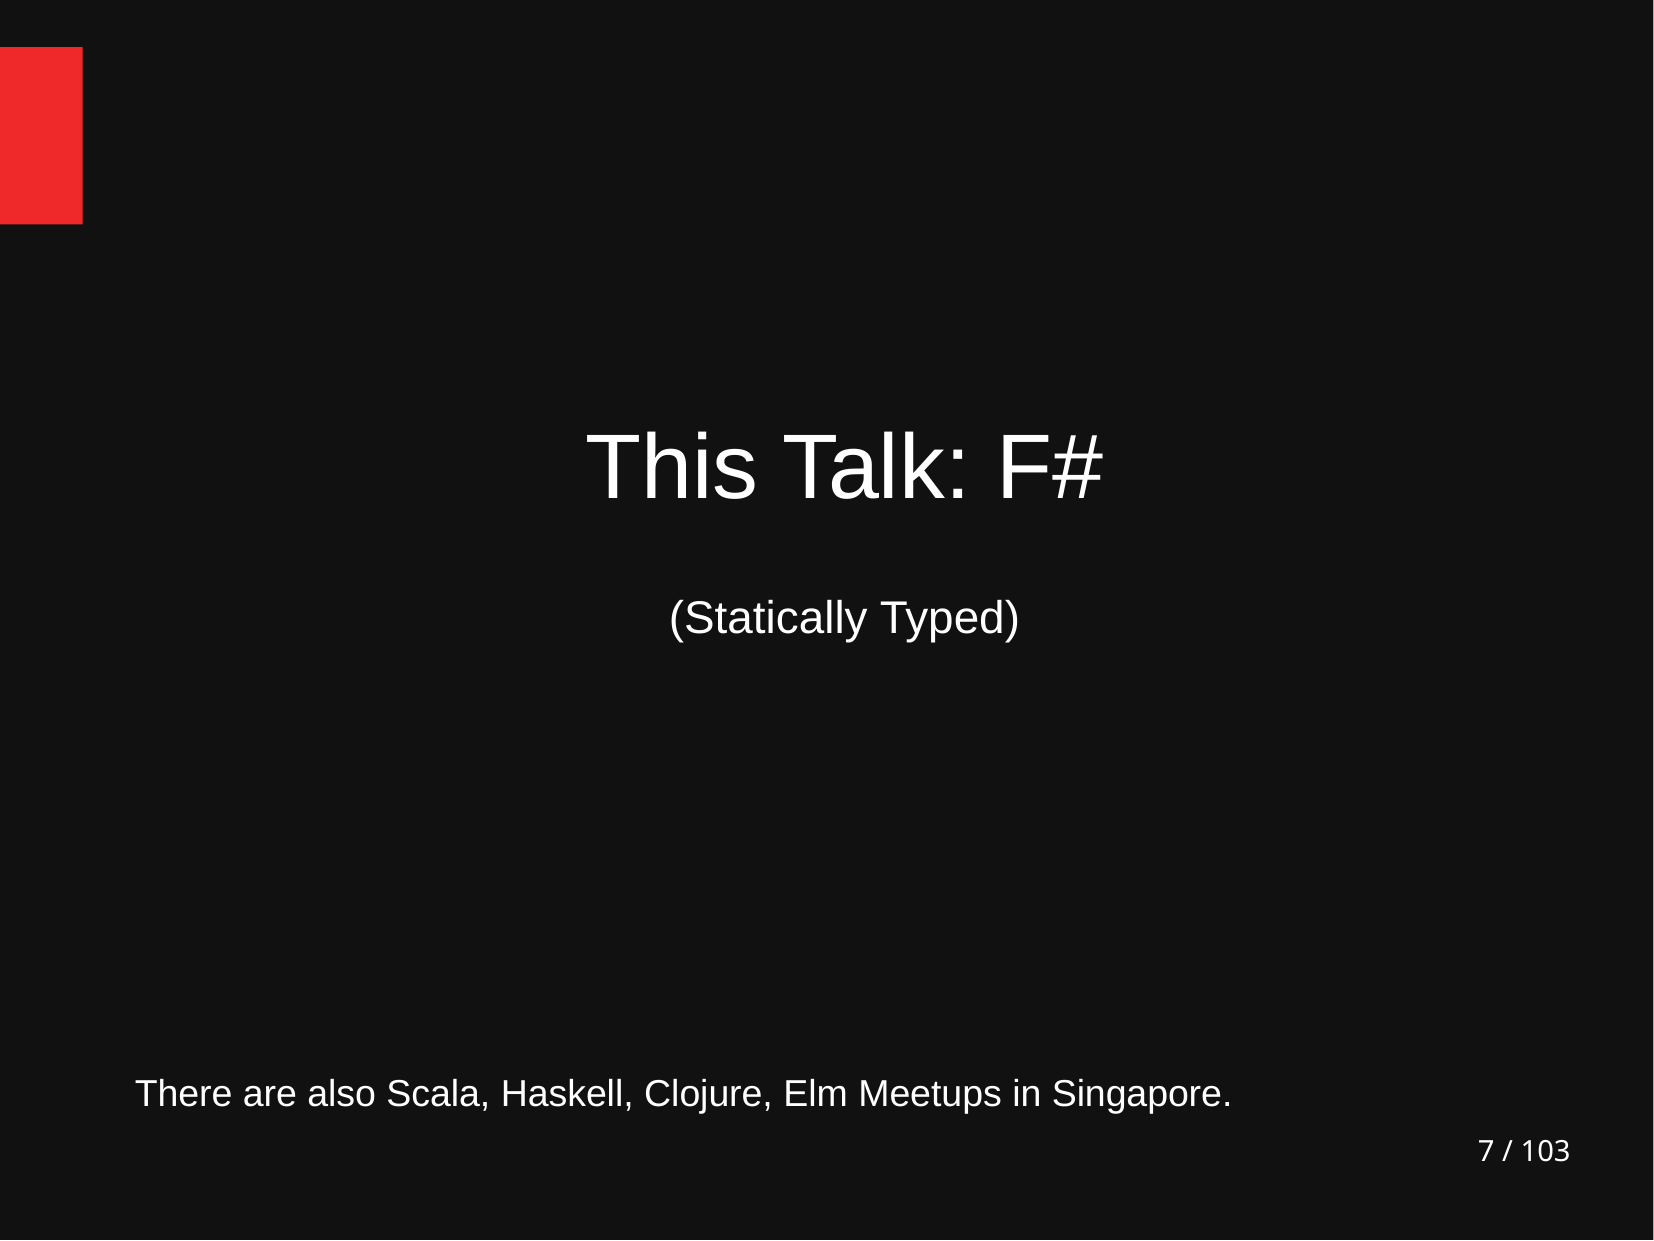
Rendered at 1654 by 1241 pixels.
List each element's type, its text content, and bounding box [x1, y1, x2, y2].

text_box There are also Scala, Haskell, Clojure, Elm Meetups in Singapore. [120, 1065, 1248, 1122]
subtitle This Talk: F# (Statically Typed) [118, 49, 1571, 1010]
